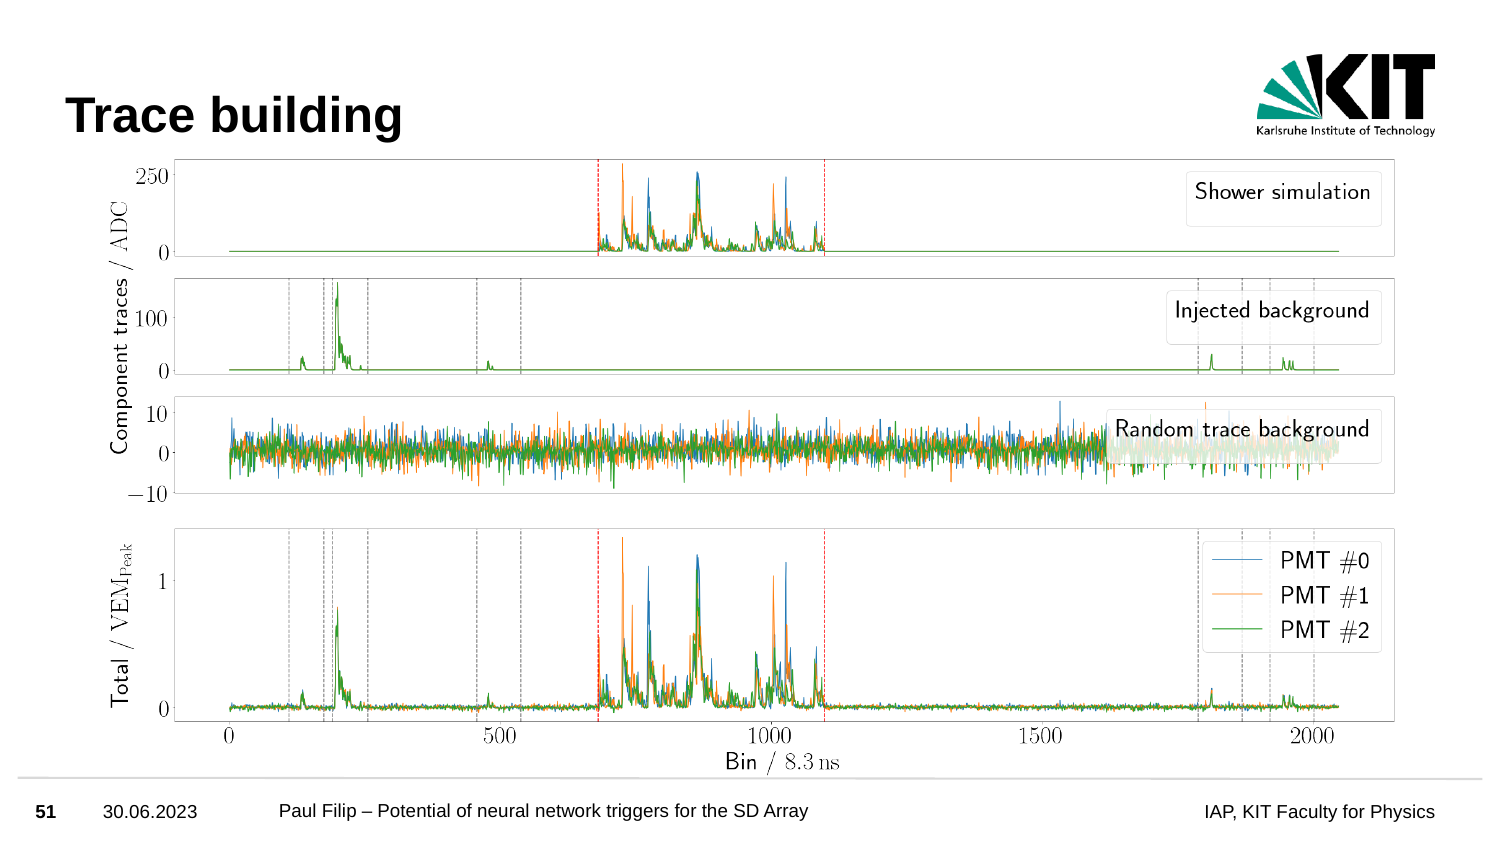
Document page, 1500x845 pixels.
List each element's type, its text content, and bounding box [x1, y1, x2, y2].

slide_number 4 [35, 778, 89, 844]
picture [1257, 54, 1435, 137]
slide_number 30.06.2023 [102, 778, 272, 844]
picture [104, 155, 1398, 779]
title Trace building [64, 48, 1192, 144]
